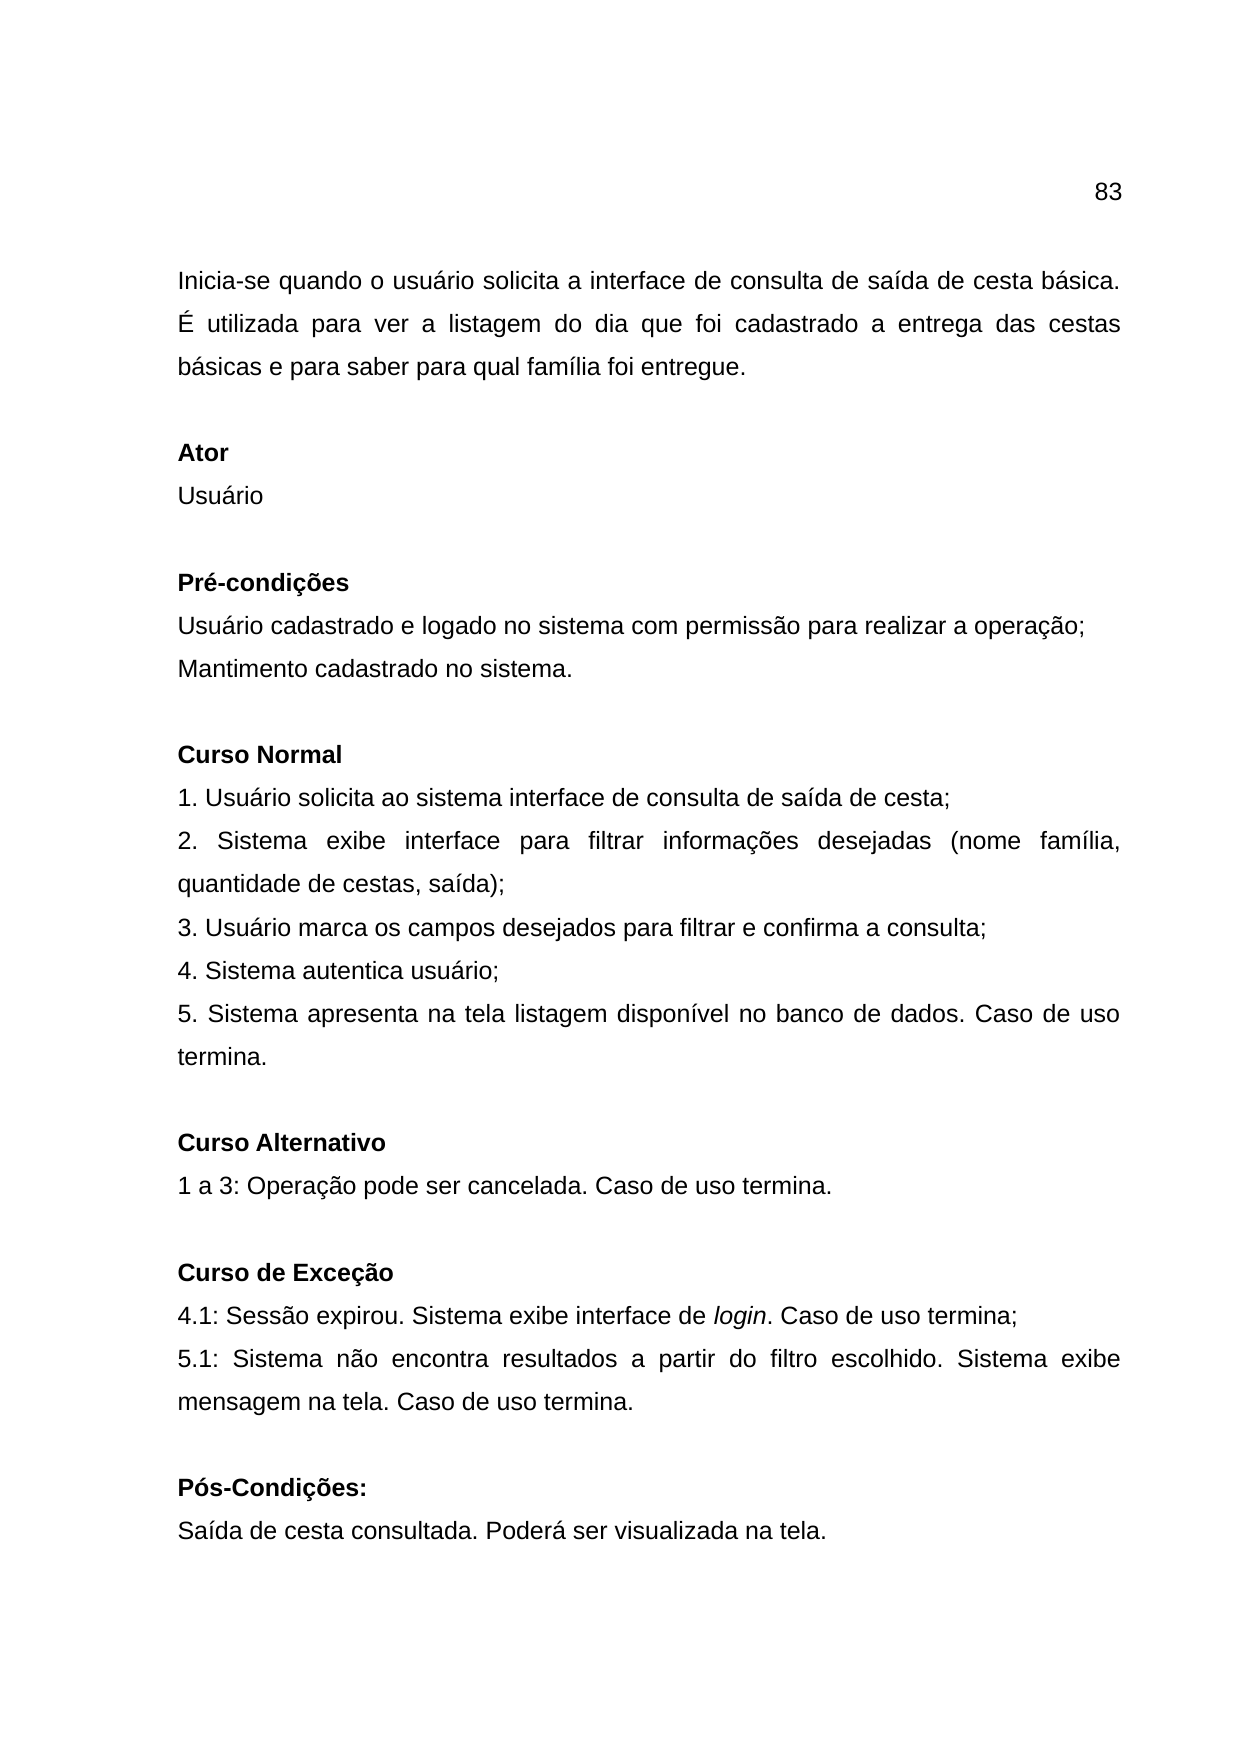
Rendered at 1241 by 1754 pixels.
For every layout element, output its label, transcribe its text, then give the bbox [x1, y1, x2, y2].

text Curso Alternativo [177, 1128, 1122, 1157]
text 2. Sistema exibe interface para filtrar informações desejadas (nome família, quantidade de cestas, saída); [177, 826, 1122, 898]
text Mantimento cadastrado no sistema. [177, 654, 1122, 683]
text Usuário cadastrado e logado no sistema com permissão para realizar a operação; [177, 611, 1122, 639]
text Saída de cesta consultada. Poderá ser visualizada na tela. [177, 1516, 1122, 1545]
text Curso de Exceção [177, 1258, 1122, 1286]
text Inicia-se quando o usuário solicita a interface de consulta de saída de cesta básica. É utilizada para ver a listagem do dia que foi cadastrado a entrega das cestas básicas e para saber para qual família foi entregue. [177, 266, 1122, 381]
text 1. Usuário solicita ao sistema interface de consulta de saída de cesta; [177, 783, 1122, 812]
text 4.1: Sessão expirou. Sistema exibe interface de login. Caso de uso termina; [177, 1301, 1122, 1329]
text Curso Normal [177, 740, 1122, 769]
text Pré-condições [177, 568, 1122, 596]
text Ator [177, 438, 1122, 467]
text Pós-Condições: [177, 1473, 1122, 1502]
text Usuário [177, 481, 1122, 510]
text 3. Usuário marca os campos desejados para filtrar e confirma a consulta; [177, 913, 1122, 941]
text 5. Sistema apresenta na tela listagem disponível no banco de dados. Caso de uso termina. [177, 999, 1122, 1071]
text 1 a 3: Operação pode ser cancelada. Caso de uso termina. [177, 1171, 1122, 1200]
text 5.1: Sistema não encontra resultados a partir do filtro escolhido. Sistema exibe mensagem na tela. Caso de uso termina. [177, 1344, 1122, 1416]
text 4. Sistema autentica usuário; [177, 956, 1122, 984]
